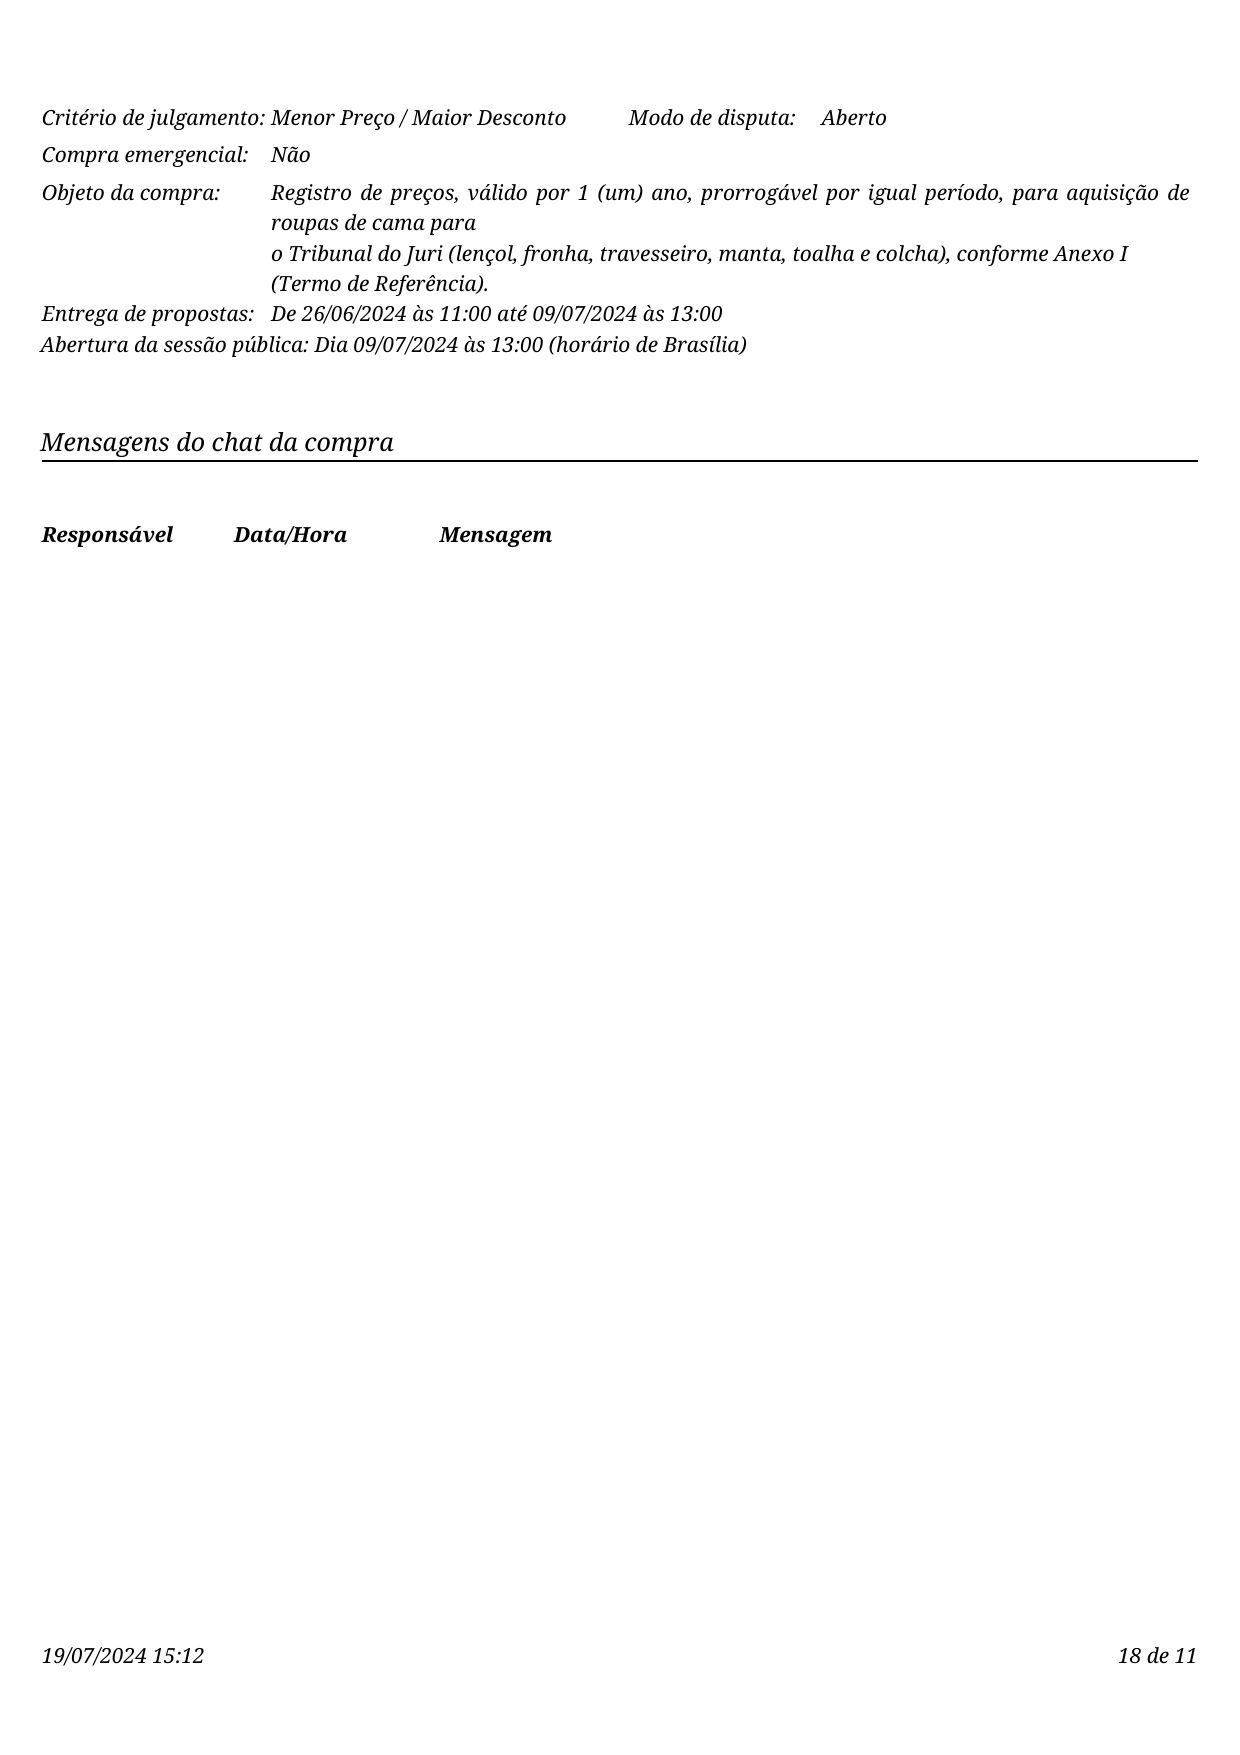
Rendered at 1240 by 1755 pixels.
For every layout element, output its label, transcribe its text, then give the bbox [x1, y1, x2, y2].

table_cell Não [271, 141, 1193, 178]
table_cell De 26/06/2024 às 11:00 até 09/07/2024 às 13:00 [271, 300, 1193, 330]
table_cell Critério de julgamento: [42, 103, 271, 141]
text Mensagens do chat da compra [40, 425, 1200, 459]
table_cell Registro de preços, válido por 1 (um) ano, prorrogável por igual período, para aquisição de roupas de cama para o Tribunal do Juri (lençol, fronha, travesseiro, manta, toalha e colcha), conforme Anexo I (Termo de Referência). [271, 178, 1193, 299]
text Responsável Data/Hora Mensagem [42, 520, 1200, 548]
table_cell Entrega de propostas: [42, 300, 271, 330]
table_cell Compra emergencial: [42, 141, 271, 178]
table_cell Menor Preço / Maior Desconto Modo de disputa: Aberto [271, 103, 1193, 141]
text Abertura da sessão pública: Dia 09/07/2024 às 13:00 (horário de Brasília) [40, 330, 1200, 358]
table_cell Objeto da compra: [42, 178, 271, 299]
